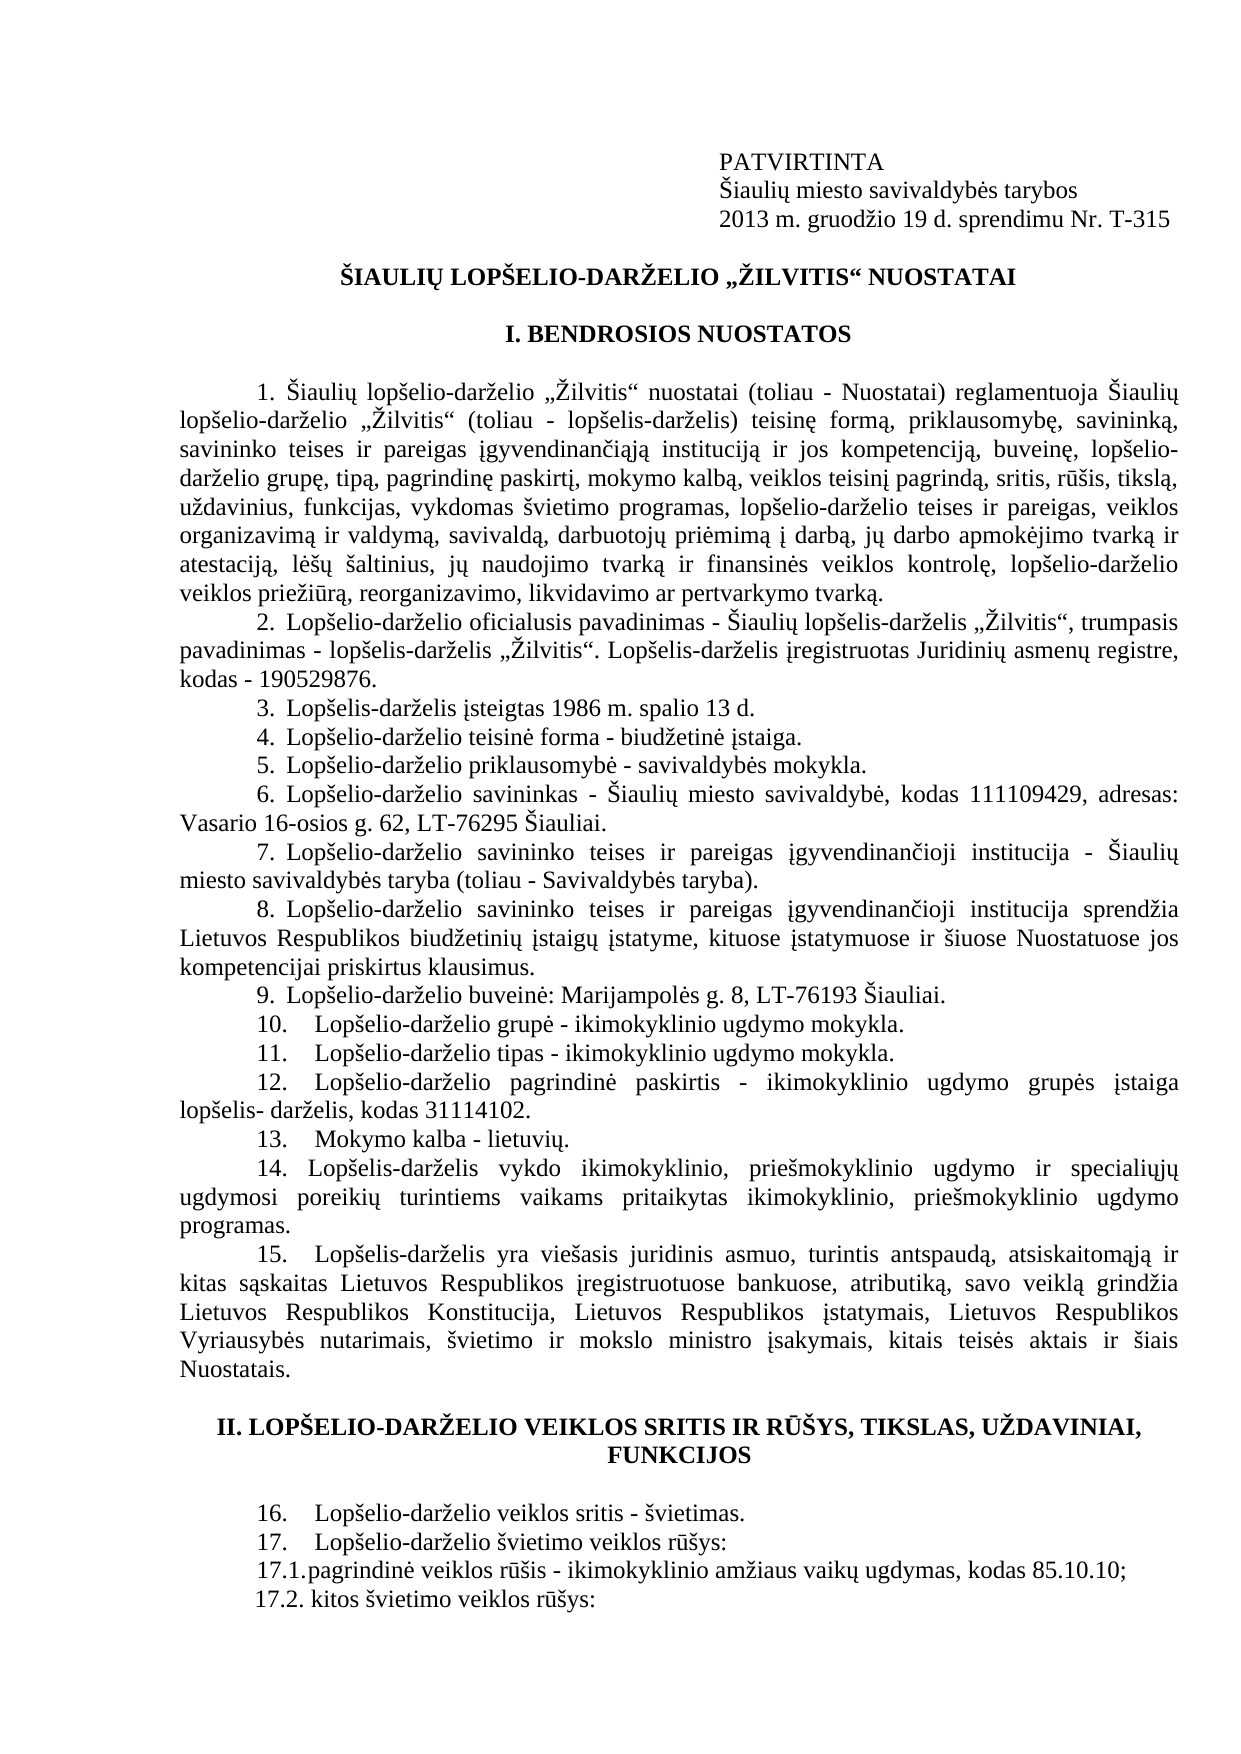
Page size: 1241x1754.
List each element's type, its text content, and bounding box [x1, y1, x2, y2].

text 17.1. pagrindinė veiklos rūšis - ikimokyklinio amžiaus vaikų ugdymas, kodas 85.10.10; [179, 1556, 1181, 1584]
text 3. Lopšelis-darželis įsteigtas 1986 m. spalio 13 d. [179, 693, 1181, 722]
text 11. Lopšelio-darželio tipas - ikimokyklinio ugdymo mokykla. [179, 1038, 1181, 1067]
text 6. Lopšelio-darželio savininkas - Šiaulių miesto savivaldybė, kodas 111109429, adresas: Vasario 16-osios g. 62, LT-76295 Šiauliai. [179, 779, 1179, 837]
text Šiaulių miesto savivaldybės tarybos [719, 176, 1179, 204]
text 14. Lopšelis-darželis vykdo ikimokyklinio, priešmokyklinio ugdymo ir specialiųjų ugdymosi poreikių turintiems vaikams pritaikytas ikimokyklinio, priešmokyklinio ugdymo programas. [179, 1153, 1179, 1239]
text 17. Lopšelio-darželio švietimo veiklos rūšys: [179, 1527, 1181, 1556]
text PATVIRTINTA [719, 147, 1181, 176]
text 16. Lopšelio-darželio veiklos sritis - švietimas. [179, 1498, 1181, 1527]
text 2. Lopšelio-darželio oficialusis pavadinimas - Šiaulių lopšelis-darželis „Žilvitis“, trumpasis pavadinimas - lopšelis-darželis „Žilvitis“. Lopšelis-darželis įregistruotas Juridinių asmenų registre, kodas - 190529876. [179, 607, 1179, 693]
text 1. Šiaulių lopšelio-darželio „Žilvitis“ nuostatai (toliau - Nuostatai) reglamentuoja Šiaulių lopšelio-darželio „Žilvitis“ (toliau - lopšelis-darželis) teisinę formą, priklausomybę, savininką, savininko teises ir pareigas įgyvendinančiąją instituciją ir jos kompetenciją, buveinę, lopšelio- darželio grupę, tipą, pagrindinę paskirtį, mokymo kalbą, veiklos teisinį pagrindą, sritis, rūšis, tikslą, uždavinius, funkcijas, vykdomas švietimo programas, lopšelio-darželio teises ir pareigas, veiklos organizavimą ir valdymą, savivaldą, darbuotojų priėmimą į darbą, jų darbo apmokėjimo tvarką ir atestaciją, lėšų šaltinius, jų naudojimo tvarką ir finansinės veiklos kontrolę, lopšelio-darželio veiklos priežiūrą, reorganizavimo, likvidavimo ar pertvarkymo tvarką. [179, 377, 1179, 607]
text 8. Lopšelio-darželio savininko teises ir pareigas įgyvendinančioji institucija sprendžia Lietuvos Respublikos biudžetinių įstaigų įstatyme, kituose įstatymuose ir šiuose Nuostatuose jos kompetencijai priskirtus klausimus. [179, 894, 1179, 981]
text 9. Lopšelio-darželio buveinė: Marijampolės g. 8, LT-76193 Šiauliai. [179, 981, 1181, 1009]
text 2013 m. gruodžio 19 d. sprendimu Nr. T-315 [719, 204, 1179, 233]
text II. LOPŠELIO-DARŽELIO VEIKLOS SRITIS IR RŪŠYS, TIKSLAS, UŽDAVINIAI, FUNKCIJOS [177, 1412, 1181, 1469]
text 15. Lopšelis-darželis yra viešasis juridinis asmuo, turintis antspaudą, atsiskaitomąją ir kitas sąskaitas Lietuvos Respublikos įregistruotuose bankuose, atributiką, savo veiklą grindžia Lietuvos Respublikos Konstitucija, Lietuvos Respublikos įstatymais, Lietuvos Respublikos Vyriausybės nutarimais, švietimo ir mokslo ministro įsakymais, kitais teisės aktais ir šiais Nuostatais. [179, 1239, 1179, 1383]
text 17.2. kitos švietimo veiklos rūšys: [179, 1584, 1181, 1613]
text 4. Lopšelio-darželio teisinė forma - biudžetinė įstaiga. [179, 722, 1181, 751]
text 12. Lopšelio-darželio pagrindinė paskirtis - ikimokyklinio ugdymo grupės įstaiga lopšelis- darželis, kodas 31114102. [179, 1067, 1179, 1124]
text I. BENDROSIOS NUOSTATOS [177, 319, 1179, 348]
text 13. Mokymo kalba - lietuvių. [179, 1124, 1181, 1153]
text 7. Lopšelio-darželio savininko teises ir pareigas įgyvendinančioji institucija - Šiaulių miesto savivaldybės taryba (toliau - Savivaldybės taryba). [179, 837, 1179, 894]
text ŠIAULIŲ LOPŠELIO-DARŽELIO „ŽILVITIS“ NUOSTATAI [177, 262, 1179, 291]
text 10. Lopšelio-darželio grupė - ikimokyklinio ugdymo mokykla. [179, 1009, 1181, 1038]
text 5. Lopšelio-darželio priklausomybė - savivaldybės mokykla. [179, 751, 1181, 779]
